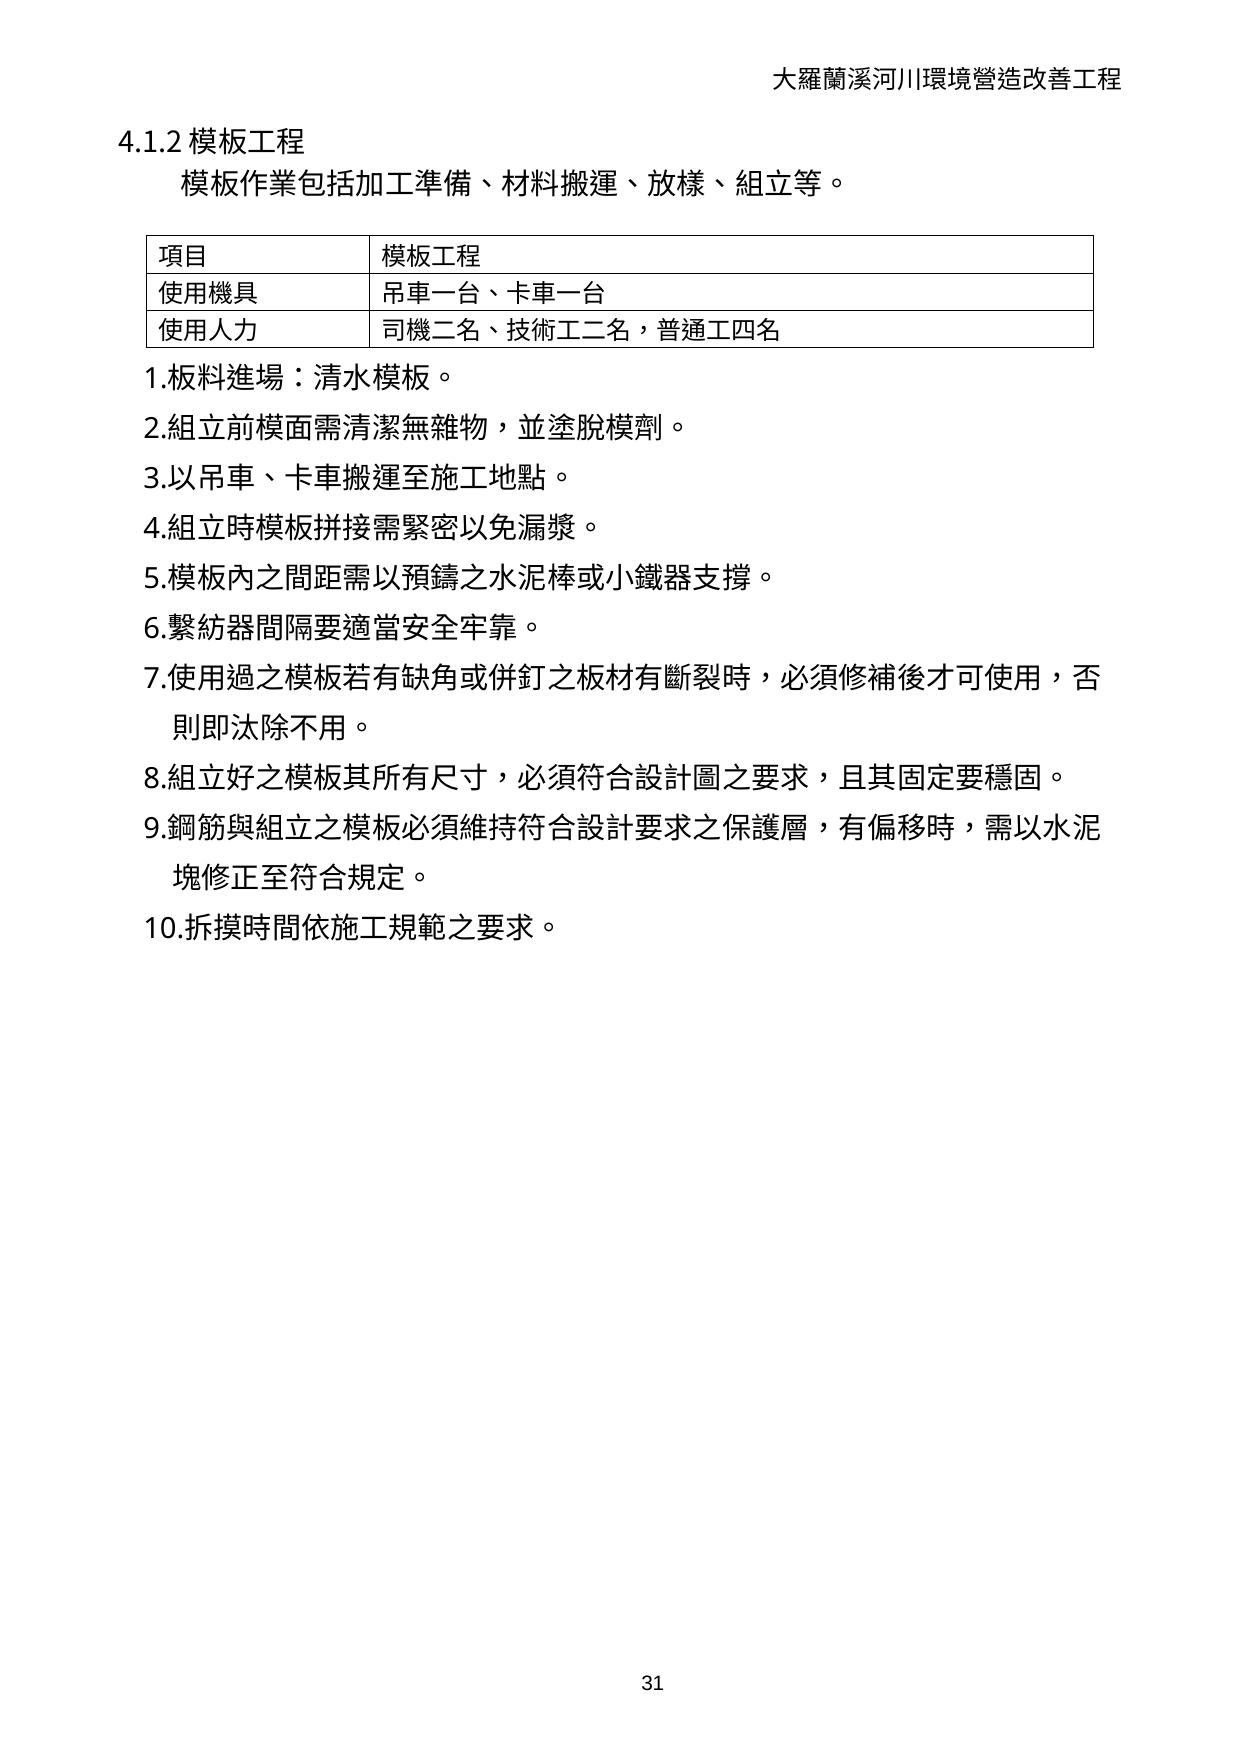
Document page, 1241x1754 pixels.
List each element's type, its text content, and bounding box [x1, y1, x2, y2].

table_header 模板工程 [370, 236, 1093, 272]
table_cell 使用機具 [147, 274, 369, 310]
text 5.模板內之間距需以預鑄之水泥棒或小鐵器支撐。 [143, 548, 1122, 598]
text 1.板料進場：清水模板。 [143, 203, 1122, 398]
table_cell 使用人力 [147, 311, 369, 347]
table_cell 司機二名、技術工二名，普通工四名 [370, 311, 1093, 347]
table_cell 吊車一台、卡車一台 [370, 274, 1093, 310]
text 10.拆摸時間依施工規範之要求。 [143, 898, 1122, 948]
text 模板作業包括加工準備、材料搬運、放樣、組立等。 [181, 160, 1122, 203]
text 9.鋼筋與組立之模板必須維持符合設計要求之保護層，有偏移時，需以水泥塊修正至符合規定。 [143, 798, 1122, 898]
table_header 項目 [147, 236, 369, 272]
text 4.組立時模板拼接需緊密以免漏漿。 [143, 498, 1122, 548]
text 2.組立前模面需清潔無雜物，並塗脫模劑。 [143, 398, 1122, 448]
text 7.使用過之模板若有缺角或併釘之板材有斷裂時，必須修補後才可使用，否則即汰除不用。 [143, 648, 1122, 748]
text 8.組立好之模板其所有尺寸，必須符合設計圖之要求，且其固定要穩固。 [143, 748, 1122, 798]
text 3.以吊車、卡車搬運至施工地點。 [143, 448, 1122, 498]
text 6.繫紡器間隔要適當安全牢靠。 [143, 598, 1122, 648]
subtitle 4.1.2模板工程 [118, 118, 1122, 160]
